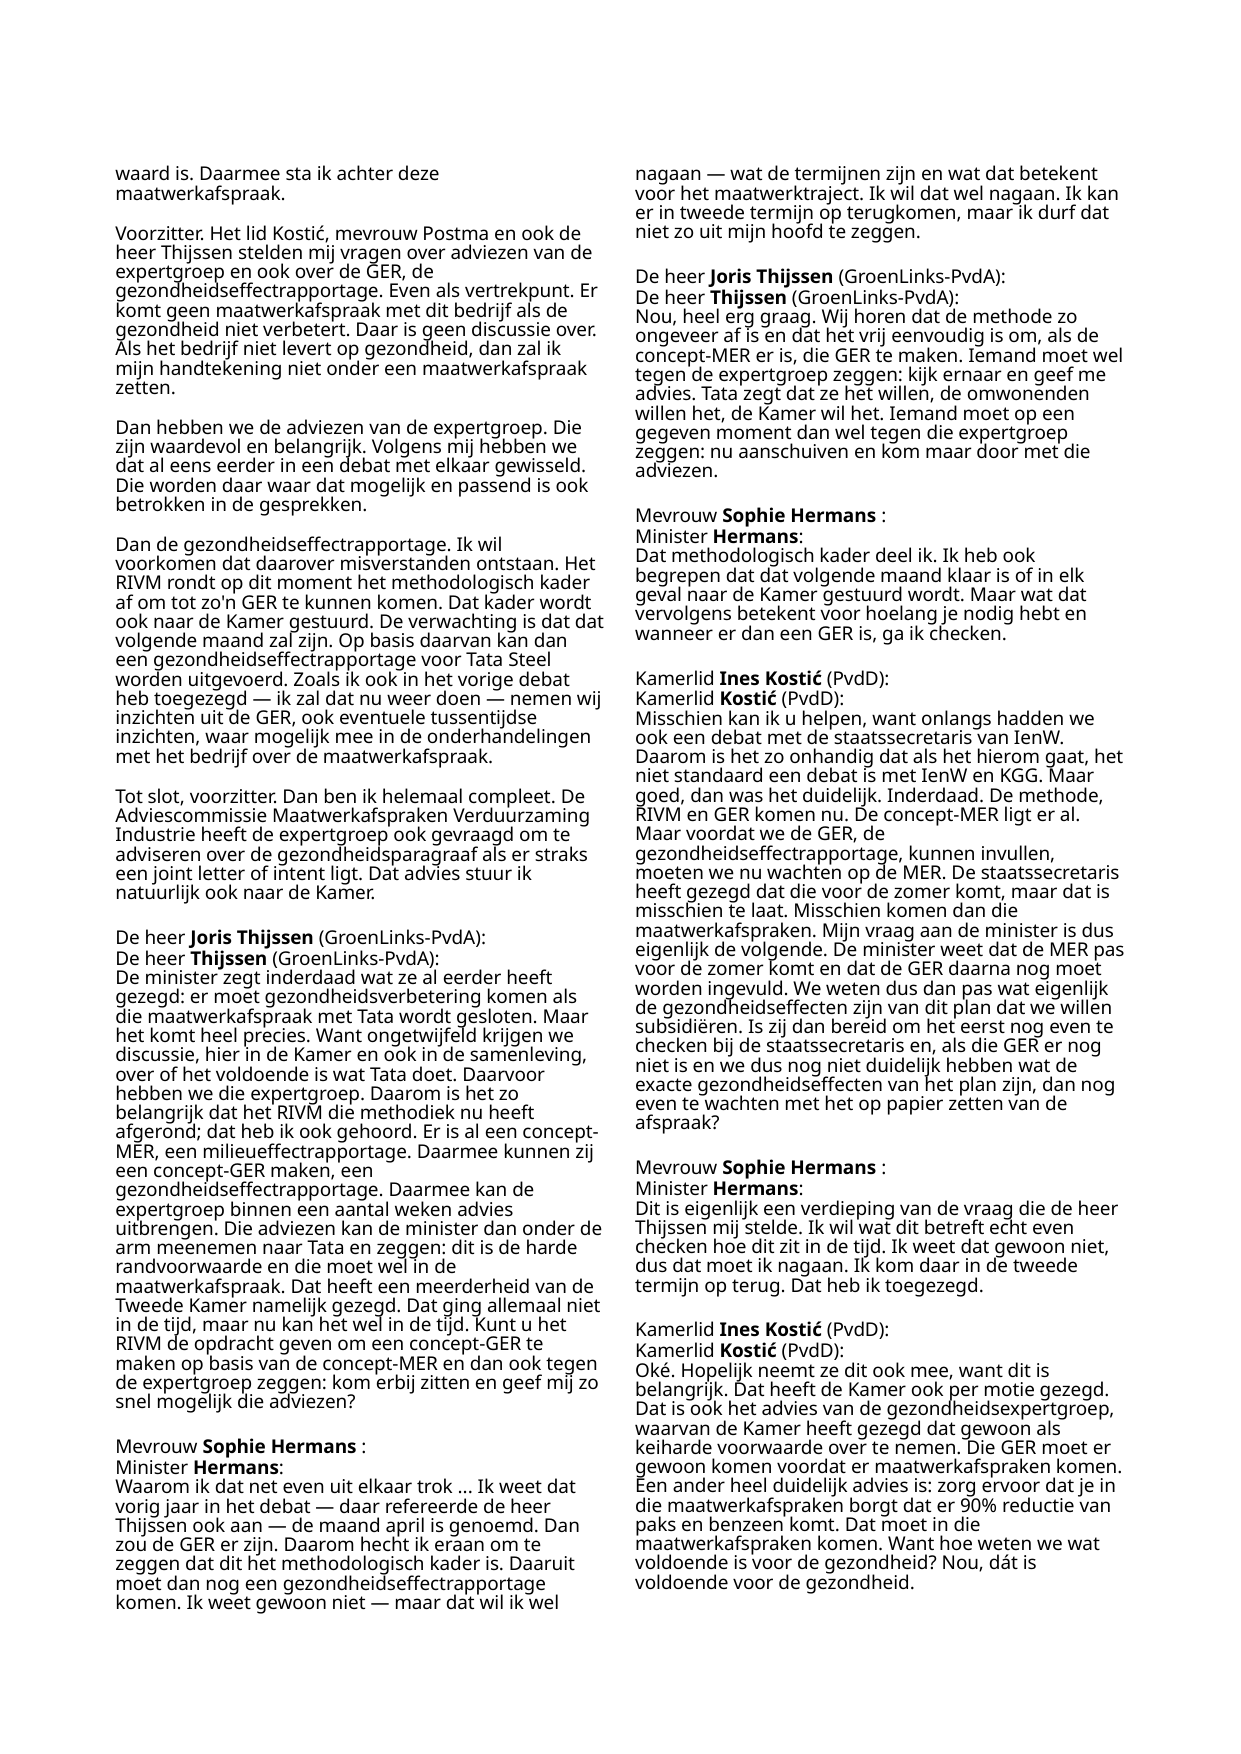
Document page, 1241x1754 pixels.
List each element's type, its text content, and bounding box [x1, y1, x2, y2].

text Misschien kan ik u helpen, want onlangs hadden we ook een debat met de staatssecretaris van IenW. Daarom is het zo onhandig dat als het hierom gaat, het niet standaard een debat is met IenW en KGG. Maar goed, dan was het duidelijk. Inderdaad. De methode, RIVM en GER komen nu. De concept-MER ligt er al. Maar voordat we de GER, de gezondheidseffectrapportage, kunnen invullen, moeten we nu wachten op de MER. De staatssecretaris heeft gezegd dat die voor de zomer komt, maar dat is misschien te laat. Misschien komen dan die maatwerkafspraken. Mijn vraag aan de minister is dus eigenlijk de volgende. De minister weet dat de MER pas voor de zomer komt en dat de GER daarna nog moet worden ingevuld. We weten dus dan pas wat eigenlijk de gezondheidseffecten zijn van dit plan dat we willen subsidiëren. Is zij dan bereid om het eerst nog even te checken bij de staatssecretaris en, als die GER er nog niet is en we dus nog niet duidelijk hebben wat de exacte gezondheidseffecten van het plan zijn, dan nog even te wachten met het op papier zetten van de afspraak? [635, 710, 1125, 1134]
text De heer Thijssen (GroenLinks-PvdA): [115, 950, 605, 969]
text waard is. Daarmee sta ik achter deze maatwerkafspraak. [115, 165, 605, 204]
text Nou, heel erg graag. Wij horen dat de methode zo ongeveer af is en dat het vrij eenvoudig is om, als de concept-MER er is, die GER te maken. Iemand moet wel tegen de expertgroep zeggen: kijk ernaar en geef me advies. Tata zegt dat ze het willen, de omwonenden willen het, de Kamer wil het. Iemand moet op een gegeven moment dan wel tegen die expertgroep zeggen: nu aanschuiven en kom maar door met die adviezen. [635, 308, 1125, 482]
text Minister Hermans: [115, 1459, 605, 1478]
text Voorzitter. Het lid Kostić, mevrouw Postma en ook de heer Thijssen stelden mij vragen over adviezen van de expertgroep en ook over de GER, de gezondheidseffectrapportage. Even als vertrekpunt. Er komt geen maatwerkafspraak met dit bedrijf als de gezondheid niet verbetert. Daar is geen discussie over. Als het bedrijf niet levert op gezondheid, dan zal ik mijn handtekening niet onder een maatwerkafspraak zetten. [115, 224, 605, 398]
text Dan hebben we de adviezen van de expertgroep. Die zijn waardevol en belangrijk. Volgens mij hebben we dat al eens eerder in een debat met elkaar gewisseld. Die worden daar waar dat mogelijk en passend is ook betrokken in de gesprekken. [115, 419, 605, 515]
text Kamerlid Kostić (PvdD): [635, 1342, 1125, 1362]
text De heer Joris Thijssen (GroenLinks-PvdA): [115, 924, 605, 950]
text Tot slot, voorzitter. Dan ben ik helemaal compleet. De Adviescommissie Maatwerkafspraken Verduurzaming Industrie heeft de expertgroep ook gevraagd om te adviseren over de gezondheidsparagraaf als er straks een joint letter of intent ligt. Dat advies stuur ik natuurlijk ook naar de Kamer. [115, 788, 605, 903]
text Dit is eigenlijk een verdieping van de vraag die de heer Thijssen mij stelde. Ik wil wat dit betreft echt even checken hoe dit zit in de tijd. Ik weet dat gewoon niet, dus dat moet ik nagaan. Ik kom daar in de tweede termijn op terug. Dat heb ik toegezegd. [635, 1199, 1125, 1296]
text De heer Thijssen (GroenLinks-PvdA): [635, 289, 1125, 308]
text Minister Hermans: [635, 1180, 1125, 1199]
text Dat methodologisch kader deel ik. Ik heb ook begrepen dat dat volgende maand klaar is of in elk geval naar de Kamer gestuurd wordt. Maar wat dat vervolgens betekent voor hoelang je nodig hebt en wanneer er dan een GER is, ga ik checken. [635, 547, 1125, 644]
text De minister zegt inderdaad wat ze al eerder heeft gezegd: er moet gezondheidsverbetering komen als die maatwerkafspraak met Tata wordt gesloten. Maar het komt heel precies. Want ongetwijfeld krijgen we discussie, hier in de Kamer en ook in de samenleving, over of het voldoende is wat Tata doet. Daarvoor hebben we die expertgroep. Daarom is het zo belangrijk dat het RIVM die methodiek nu heeft afgerond; dat heb ik ook gehoord. Er is al een concept-MER, een milieueffectrapportage. Daarmee kunnen zij een concept-GER maken, een gezondheidseffectrapportage. Daarmee kan de expertgroep binnen een aantal weken advies uitbrengen. Die adviezen kan de minister dan onder de arm meenemen naar Tata en zeggen: dit is de harde randvoorwaarde en die moet wel in de maatwerkafspraak. Dat heeft een meerderheid van de Tweede Kamer namelijk gezegd. Dat ging allemaal niet in de tijd, maar nu kan het wel in de tijd. Kunt u het RIVM de opdracht geven om een concept-GER te maken op basis van de concept-MER en dan ook tegen de expertgroep zeggen: kom erbij zitten en geef mij zo snel mogelijk die adviezen? [115, 969, 605, 1412]
text Dan de gezondheidseffectrapportage. Ik wil voorkomen dat daarover misverstanden ontstaan. Het RIVM rondt op dit moment het methodologisch kader af om tot zo'n GER te kunnen komen. Dat kader wordt ook naar de Kamer gestuurd. De verwachting is dat dat volgende maand zal zijn. Op basis daarvan kan dan een gezondheidseffectrapportage voor Tata Steel worden uitgevoerd. Zoals ik ook in het vorige debat heb toegezegd — ik zal dat nu weer doen — nemen wij inzichten uit de GER, ook eventuele tussentijdse inzichten, waar mogelijk mee in de onderhandelingen met het bedrijf over de maatwerkafspraak. [115, 536, 605, 767]
text Kamerlid Ines Kostić (PvdD): [635, 1317, 1125, 1342]
text Mevrouw Sophie Hermans : [115, 1433, 605, 1459]
text De heer Joris Thijssen (GroenLinks-PvdA): [635, 263, 1125, 289]
text Kamerlid Ines Kostić (PvdD): [635, 665, 1125, 690]
text Waarom ik dat net even uit elkaar trok ... Ik weet dat vorig jaar in het debat — daar refereerde de heer Thijssen ook aan — de maand april is genoemd. Dan zou de GER er zijn. Daarom hecht ik eraan om te zeggen dat dit het methodologisch kader is. Daaruit moet dan nog een gezondheidseffectrapportage komen. Ik weet gewoon niet — maar dat wil ik wel [115, 1478, 605, 1613]
text Minister Hermans: [635, 528, 1125, 547]
text Mevrouw Sophie Hermans : [635, 502, 1125, 528]
text Mevrouw Sophie Hermans : [635, 1154, 1125, 1180]
text nagaan — wat de termijnen zijn en wat dat betekent voor het maatwerktraject. Ik wil dat wel nagaan. Ik kan er in tweede termijn op terugkomen, maar ik durf dat niet zo uit mijn hoofd te zeggen. [635, 165, 1125, 242]
text Oké. Hopelijk neemt ze dit ook mee, want dit is belangrijk. Dat heeft de Kamer ook per motie gezegd. Dat is ook het advies van de gezondheidsexpertgroep, waarvan de Kamer heeft gezegd dat gewoon als keiharde voorwaarde over te nemen. Die GER moet er gewoon komen voordat er maatwerkafspraken komen. Een ander heel duidelijk advies is: zorg ervoor dat je in die maatwerkafspraken borgt dat er 90% reductie van paks en benzeen komt. Dat moet in die maatwerkafspraken komen. Want hoe weten we wat voldoende is voor de gezondheid? Nou, dát is voldoende voor de gezondheid. [635, 1362, 1125, 1593]
text Kamerlid Kostić (PvdD): [635, 690, 1125, 710]
